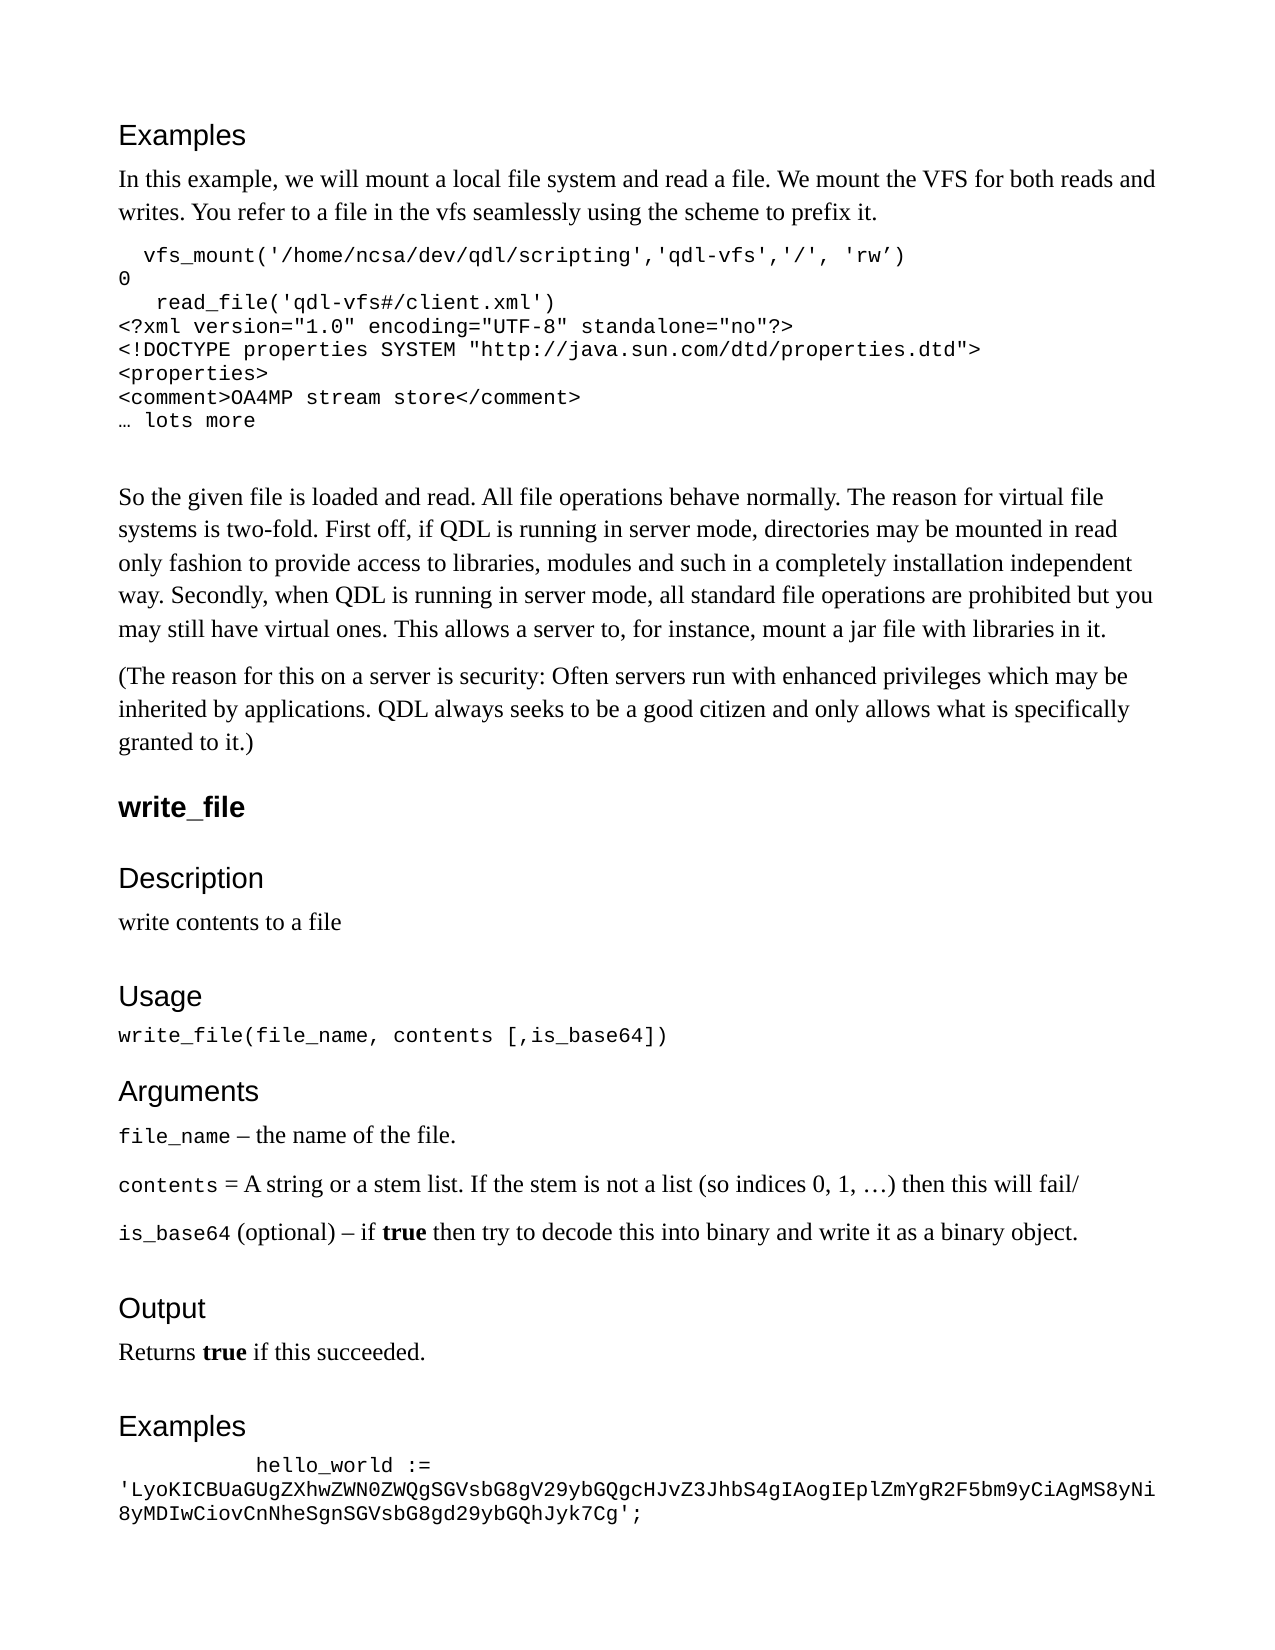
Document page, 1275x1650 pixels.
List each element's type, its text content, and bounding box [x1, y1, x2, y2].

text In this example, we will mount a local file system and read a file. We mount the VFS for both reads and writes. You refer to a file in the vfs seamlessly using the scheme to prefix it. [118, 164, 1157, 226]
text <properties> [118, 363, 1157, 387]
text So the given file is loaded and read. All file operations behave normally. The reason for virtual file systems is two-fold. First off, if QDL is running in server mode, directories may be mounted in read only fashion to provide access to libraries, modules and such in a completely installation independent way. Secondly, when QDL is running in server mode, all standard file operations are prohibited but you may still have virtual ones. This allows a server to, for instance, mount a jar file with libraries in it. [118, 482, 1157, 642]
text (The reason for this on a server is security: Often servers run with enhanced privileges which may be inherited by applications. QDL always seeks to be a good citizen and only allows what is specifically granted to it.) [118, 661, 1157, 756]
text Returns true if this succeeded. [118, 1337, 1157, 1366]
subtitle Examples [118, 118, 1157, 152]
text 0 [118, 268, 1157, 292]
subtitle Arguments [118, 1074, 1157, 1108]
text write_file(file_name, contents [,is_base64]) [118, 1025, 1157, 1049]
text contents = A string or a stem list. If the stem is not a list (so indices 0, 1, …) then this will fail/ [118, 1169, 1157, 1198]
subtitle Output [118, 1291, 1157, 1324]
text read_file('qdl-vfs#/client.xml') [118, 292, 1157, 316]
text <!DOCTYPE properties SYSTEM "http://java.sun.com/dtd/properties.dtd"> [118, 339, 1157, 363]
subtitle write_file [118, 789, 1157, 823]
subtitle Examples [118, 1409, 1157, 1443]
text hello_world := 'LyoKICBUaGUgZXhwZWN0ZWQgSGVsbG8gV29ybGQgcHJvZ3JhbS4gIAogIEplZmYgR2F5bm9yCiAgMS8yNi8yMDIwCiovCnNheSgnSGVsbG8gd29ybGQhJyk7Cg'; [118, 1455, 1157, 1526]
text file_name – the name of the file. [118, 1120, 1157, 1150]
text vfs_mount('/home/ncsa/dev/qdl/scripting','qdl-vfs','/', 'rw’) [118, 245, 1157, 268]
subtitle Usage [118, 979, 1157, 1013]
subtitle Description [118, 861, 1157, 894]
text is_base64 (optional) – if true then try to decode this into binary and write it as a binary object. [118, 1217, 1157, 1247]
text <?xml version="1.0" encoding="UTF-8" standalone="no"?> [118, 316, 1157, 339]
text <comment>OA4MP stream store</comment> [118, 387, 1157, 410]
text write contents to a file [118, 907, 1157, 936]
text … lots more [118, 410, 1157, 434]
